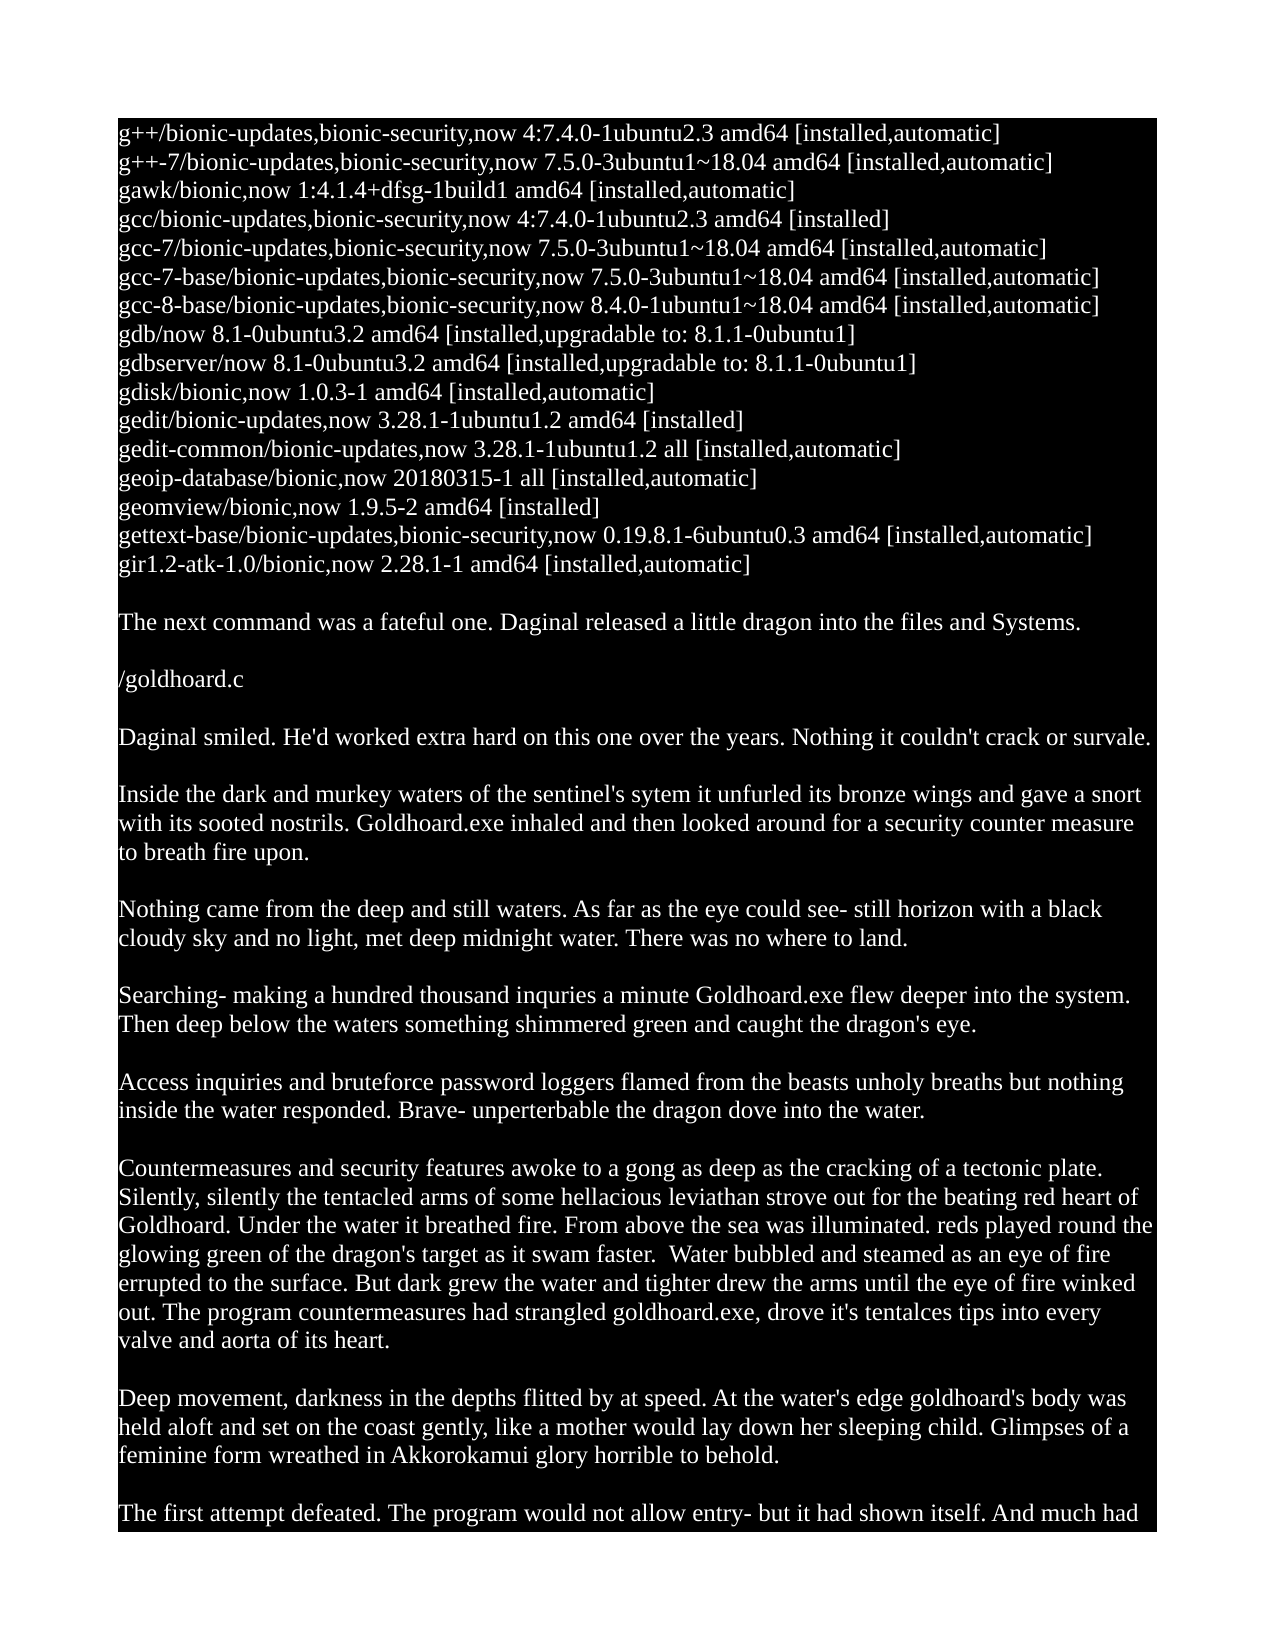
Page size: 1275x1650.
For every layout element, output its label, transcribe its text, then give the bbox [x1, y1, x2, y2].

text geoip-database/bionic,now 20180315-1 all [installed,automatic] [118, 463, 1157, 492]
text gdb/now 8.1-0ubuntu3.2 amd64 [installed,upgradable to: 8.1.1-0ubuntu1] [118, 319, 1157, 348]
text g++-7/bionic-updates,bionic-security,now 7.5.0-3ubuntu1~18.04 amd64 [installed,automatic] [118, 147, 1157, 176]
text gcc/bionic-updates,bionic-security,now 4:7.4.0-1ubuntu2.3 amd64 [installed] [118, 204, 1157, 233]
text Inside the dark and murkey waters of the sentinel's sytem it unfurled its bronze wings and gave a snort with its sooted nostrils. Goldhoard.exe inhaled and then looked around for a security counter measure to breath fire upon. Nothing came from the deep and still waters. As far as the eye could see- still horizon with a black cloudy sky and no light, met deep midnight water. There was no where to land. [118, 779, 1157, 952]
text gedit/bionic-updates,now 3.28.1-1ubuntu1.2 amd64 [installed] [118, 406, 1157, 434]
text gcc-8-base/bionic-updates,bionic-security,now 8.4.0-1ubuntu1~18.04 amd64 [installed,automatic] [118, 291, 1157, 319]
text gcc-7/bionic-updates,bionic-security,now 7.5.0-3ubuntu1~18.04 amd64 [installed,automatic] [118, 233, 1157, 262]
text g++/bionic-updates,bionic-security,now 4:7.4.0-1ubuntu2.3 amd64 [installed,automatic] [118, 118, 1157, 147]
text /goldhoard.c Daginal smiled. He'd worked extra hard on this one over the years. Nothing it couldn't crack or survale. [118, 664, 1157, 779]
text Access inquiries and bruteforce password loggers flamed from the beasts unholy breaths but nothing inside the water responded. Brave- unperterbable the dragon dove into the water. Countermeasures and security features awoke to a gong as deep as the cracking of a tectonic plate. Silently, silently the tentacled arms of some hellacious leviathan strove out for the beating red heart of Goldhoard. Under the water it breathed fire. From above the sea was illuminated. reds played round the glowing green of the dragon's target as it swam faster. Water bubbled and steamed as an eye of fire errupted to the surface. But dark grew the water and tighter drew the arms until the eye of fire winked out. The program countermeasures had strangled goldhoard.exe, drove it's tentalces tips into every valve and aorta of its heart. Deep movement, darkness in the depths flitted by at speed. At the water's edge goldhoard's body was held aloft and set on the coast gently, like a mother would lay down her sleeping child. Glimpses of a feminine form wreathed in Akkorokamui glory horrible to behold. The first attempt defeated. The program would not allow entry- but it had shown itself. And much had [118, 1067, 1157, 1527]
text Searching- making a hundred thousand inquries a minute Goldhoard.exe flew deeper into the system. Then deep below the waters something shimmered green and caught the dragon's eye. [118, 981, 1157, 1038]
text gdbserver/now 8.1-0ubuntu3.2 amd64 [installed,upgradable to: 8.1.1-0ubuntu1] [118, 348, 1157, 377]
text gawk/bionic,now 1:4.1.4+dfsg-1build1 amd64 [installed,automatic] [118, 176, 1157, 204]
text gdisk/bionic,now 1.0.3-1 amd64 [installed,automatic] [118, 377, 1157, 406]
text gcc-7-base/bionic-updates,bionic-security,now 7.5.0-3ubuntu1~18.04 amd64 [installed,automatic] [118, 262, 1157, 291]
text gedit-common/bionic-updates,now 3.28.1-1ubuntu1.2 all [installed,automatic] [118, 434, 1157, 463]
text gettext-base/bionic-updates,bionic-security,now 0.19.8.1-6ubuntu0.3 amd64 [installed,automatic] [118, 521, 1157, 549]
text geomview/bionic,now 1.9.5-2 amd64 [installed] [118, 492, 1157, 521]
text gir1.2-atk-1.0/bionic,now 2.28.1-1 amd64 [installed,automatic] The next command was a fateful one. Daginal released a little dragon into the files and Systems. [118, 549, 1157, 664]
